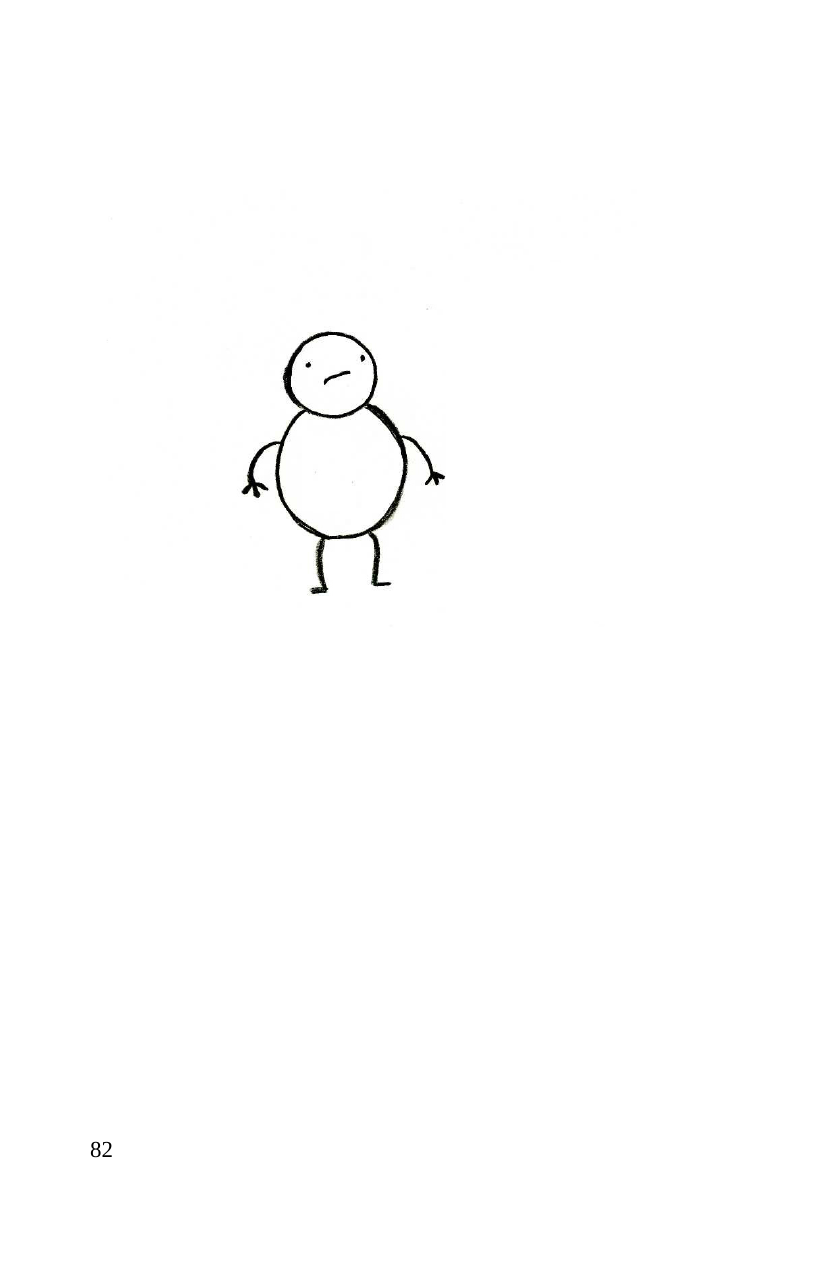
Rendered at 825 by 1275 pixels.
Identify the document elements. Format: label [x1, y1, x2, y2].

picture [106, 189, 696, 698]
